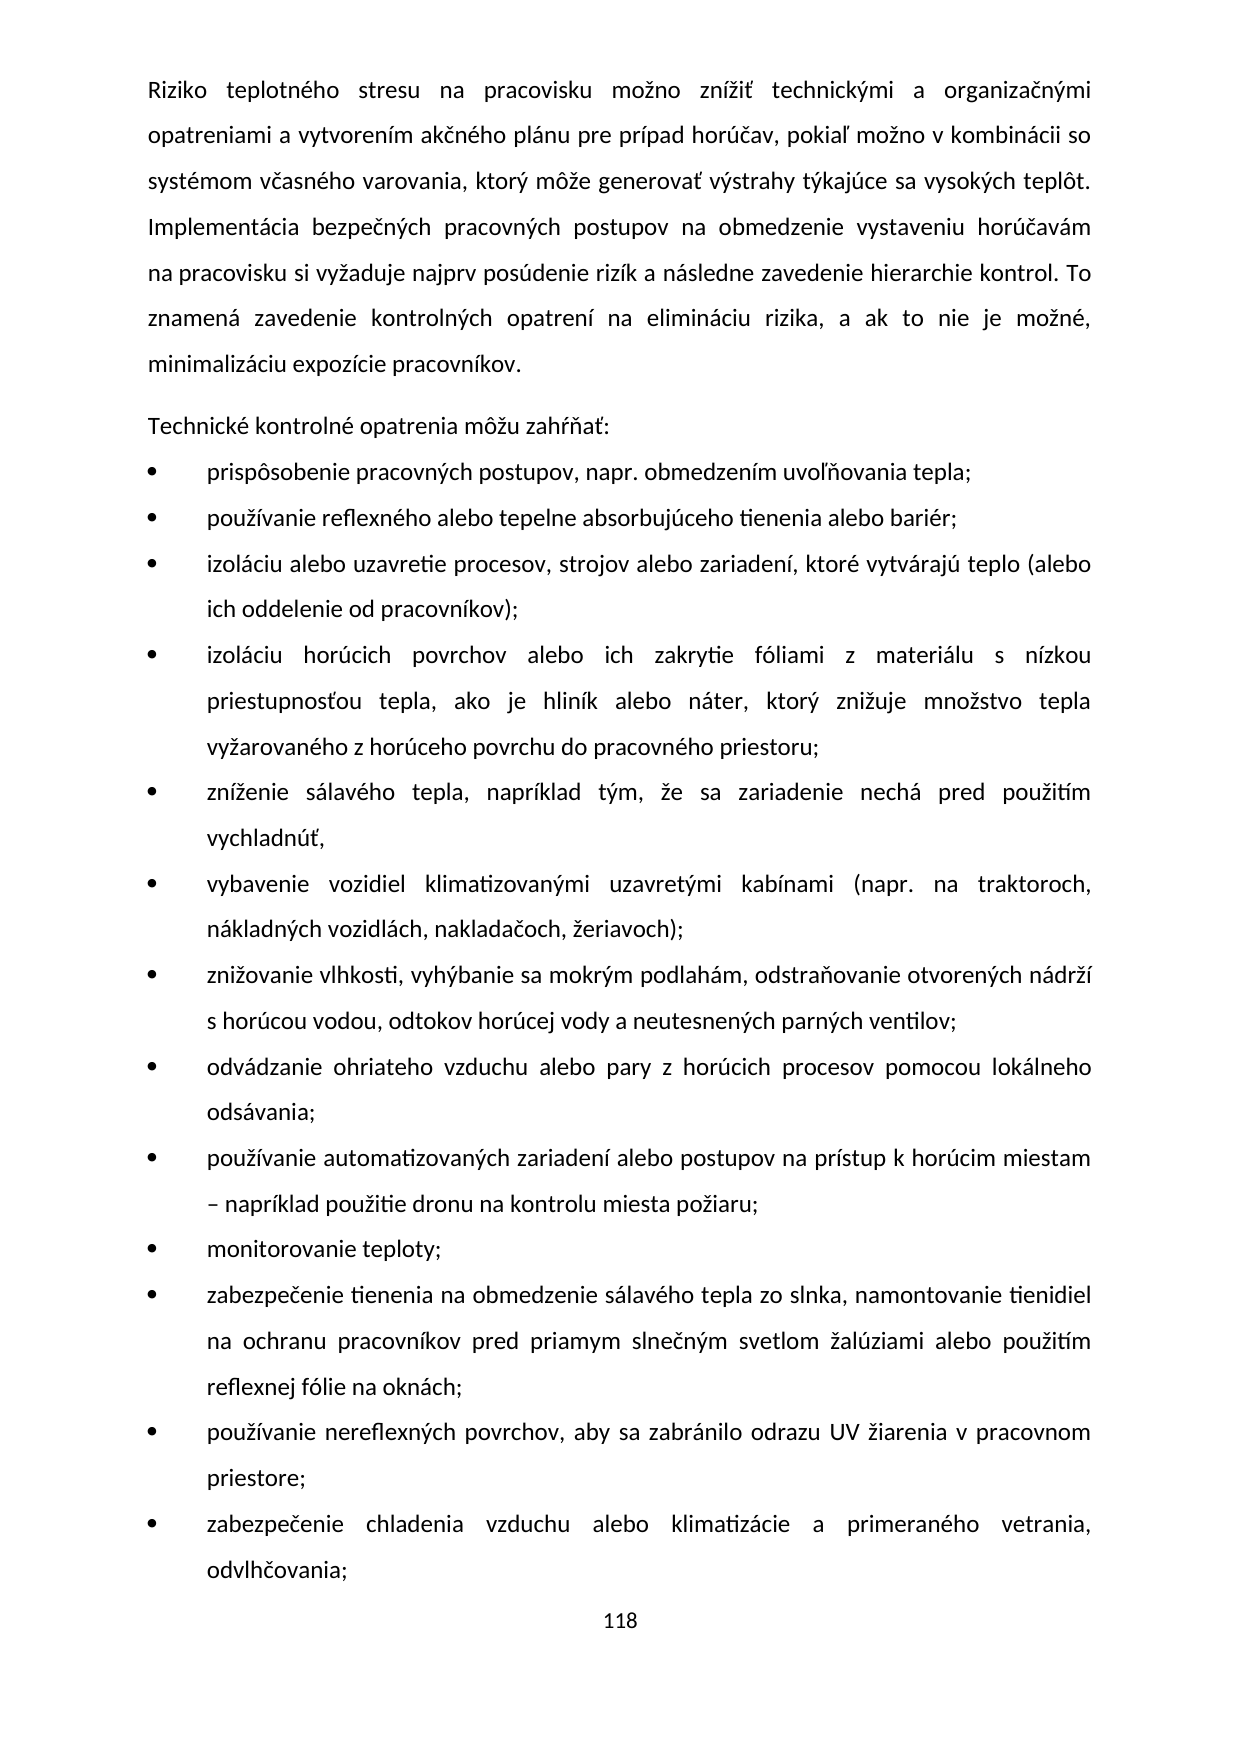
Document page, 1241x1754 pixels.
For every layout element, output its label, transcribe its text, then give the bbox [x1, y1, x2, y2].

list odvádzanie ohriateho vzduchu alebo pary z horúcich procesov pomocou lokálneho odsávania; [148, 1051, 1093, 1127]
list vybavenie vozidiel klimatizovanými uzavretými kabínami (napr. na traktoroch, nákladných vozidlách, nakladačoch, žeriavoch); [148, 868, 1093, 944]
list používanie reflexného alebo tepelne absorbujúceho tienenia alebo bariér; [148, 502, 1093, 532]
list izoláciu horúcich povrchov alebo ich zakrytie fóliami z materiálu s nízkou priestupnosťou tepla, ako je hliník alebo náter, ktorý znižuje množstvo tepla vyžarovaného z horúceho povrchu do pracovného priestoru; [148, 639, 1093, 761]
list zabezpečenie chladenia vzduchu alebo klimatizácie a primeraného vetrania, odvlhčovania; [148, 1508, 1093, 1584]
list monitorovanie teploty; [148, 1234, 1093, 1264]
list znižovanie vlhkosti, vyhýbanie sa mokrým podlahám, odstraňovanie otvorených nádrží s horúcou vodou, odtokov horúcej vody a neutesnených parných ventilov; [148, 959, 1093, 1036]
list zabezpečenie tienenia na obmedzenie sálavého tepla zo slnka, namontovanie tienidiel na ochranu pracovníkov pred priamym slnečným svetlom žalúziami alebo použitím reflexnej fólie na oknách; [148, 1279, 1093, 1401]
list zníženie sálavého tepla, napríklad tým, že sa zariadenie nechá pred použitím vychladnúť, [148, 776, 1093, 853]
list používanie automatizovaných zariadení alebo postupov na prístup k horúcim miestam – napríklad použitie dronu na kontrolu miesta požiaru; [148, 1142, 1093, 1218]
list používanie nereflexných povrchov, aby sa zabránilo odrazu UV žiarenia v pracovnom priestore; [148, 1417, 1093, 1493]
list izoláciu alebo uzavretie procesov, strojov alebo zariadení, ktoré vytvárajú teplo (alebo ich oddelenie od pracovníkov); [148, 548, 1093, 624]
text Riziko teplotného stresu na pracovisku možno znížiť technickými a organizačnými opatreniami a vytvorením akčného plánu pre prípad horúčav, pokiaľ možno v kombinácii so systémom včasného varovania, ktorý môže generovať výstrahy týkajúce sa vysokých teplôt. Implementácia bezpečných pracovných postupov na obmedzenie vystaveniu horúčavám na pracovisku si vyžaduje najprv posúdenie rizík a následne zavedenie hierarchie kontrol. To znamená zavedenie kontrolných opatrení na elimináciu rizika, a ak to nie je možné, minimalizáciu expozície pracovníkov. [148, 74, 1093, 379]
text Technické kontrolné opatrenia môžu zahŕňať: [148, 411, 1093, 441]
list prispôsobenie pracovných postupov, napr. obmedzením uvoľňovania tepla; [148, 456, 1093, 487]
